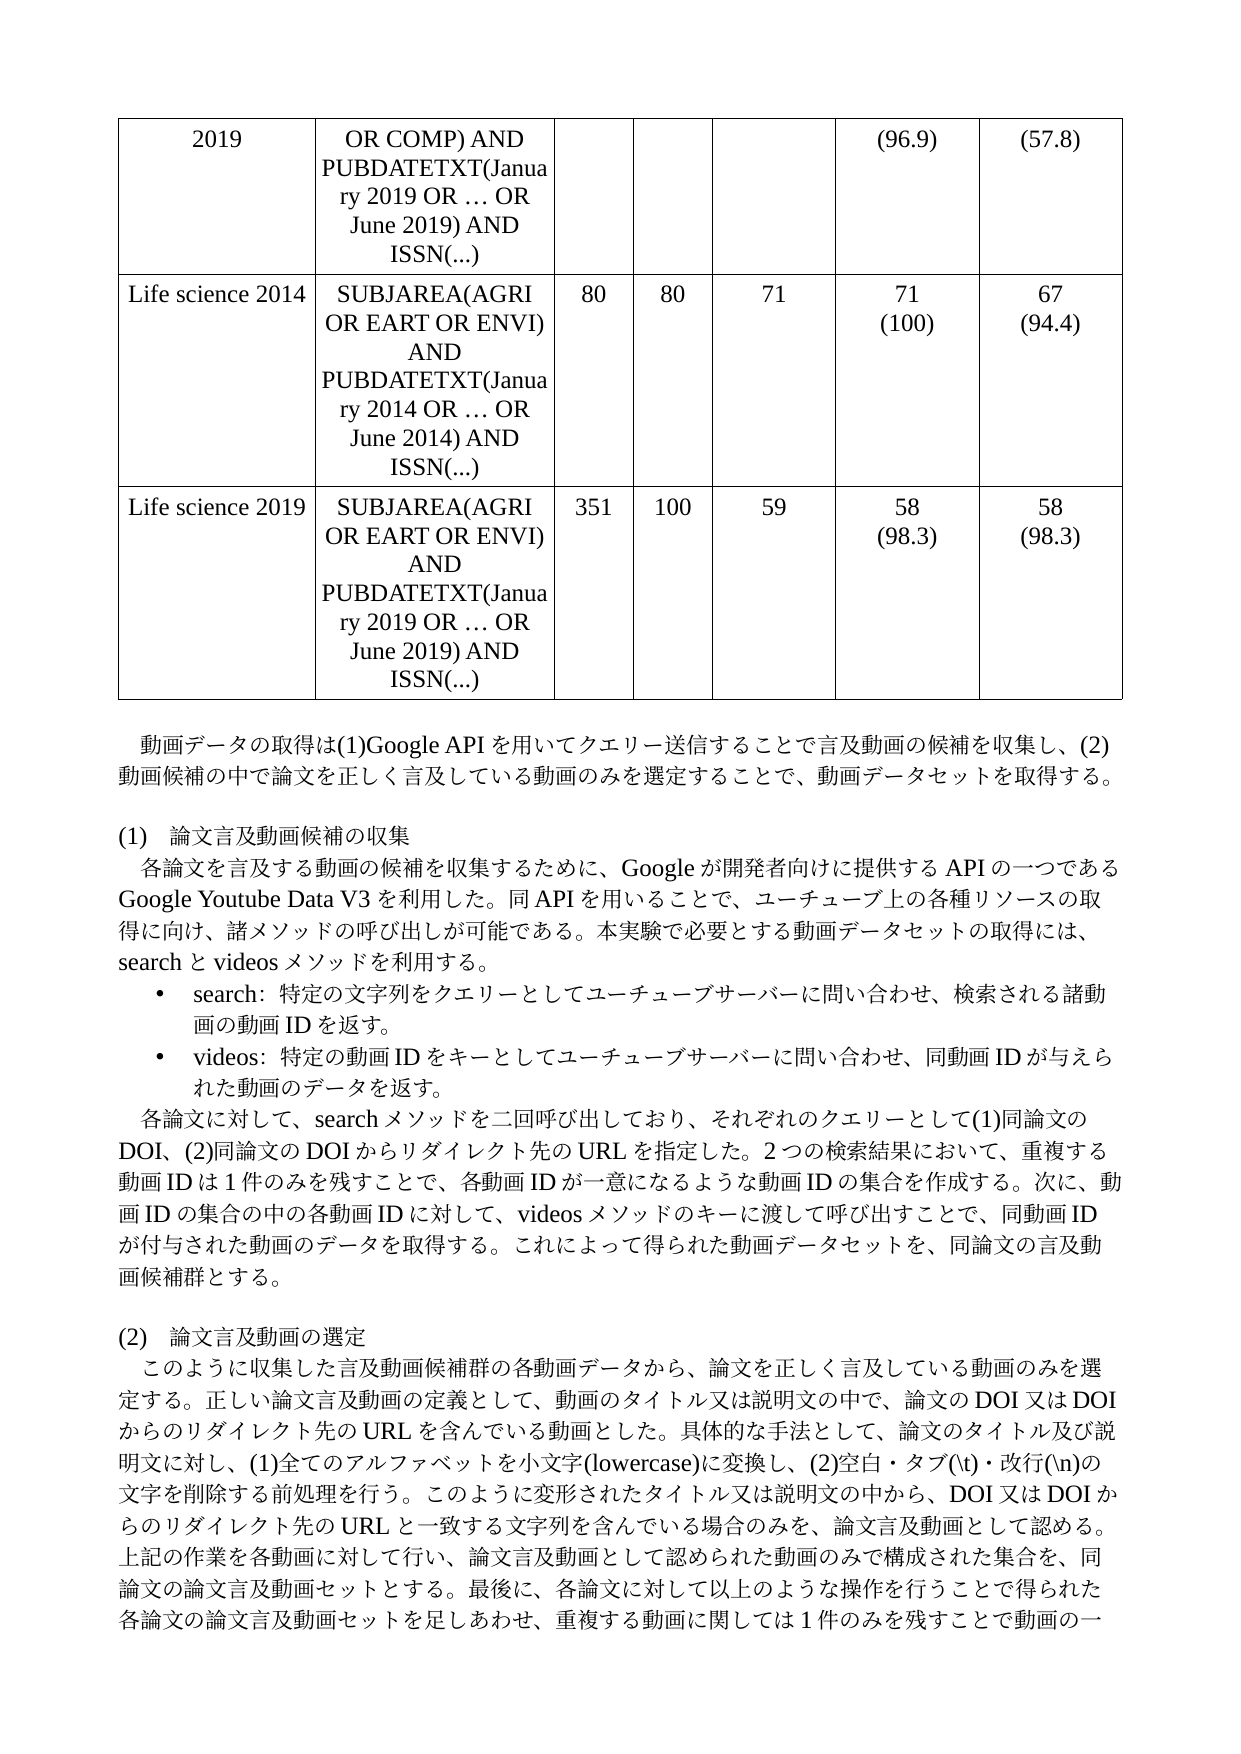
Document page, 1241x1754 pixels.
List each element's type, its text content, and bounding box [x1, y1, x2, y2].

table_cell SUBJAREA(AGRI OR EART OR ENVI) AND PUBDATETXT(January 2019 OR … OR June 2019) AND ISSN(...) [316, 487, 554, 699]
table_cell 71 [713, 275, 835, 486]
text (1) 論文言及動画候補の収集 [118, 819, 1122, 851]
table_cell (57.8) [980, 119, 1122, 273]
list videos：特定の動画IDをキーとしてユーチューブサーバーに問い合わせ、同動画IDが与えられた動画のデータを返す。 [156, 1040, 1122, 1103]
table_cell 80 [555, 275, 633, 486]
table_cell (96.9) [836, 119, 979, 273]
text 各論文に対して、searchメソッドを二回呼び出しており、それぞれのクエリーとして(1)同論文のDOI、(2)同論文のDOIからリダイレクト先のURLを指定した。2つの検索結果において、重複する動画IDは1件のみを残すことで、各動画IDが一意になるような動画IDの集合を作成する。次に、動画IDの集合の中の各動画IDに対して、videosメソッドのキーに渡して呼び出すことで、同動画IDが付与された動画のデータを取得する。これによって得られた動画データセットを、同論文の言及動画候補群とする。 [118, 1103, 1122, 1291]
table_cell 80 [634, 275, 712, 486]
table_cell Life science 2019 [119, 487, 315, 699]
table_cell 351 [555, 487, 633, 699]
table_cell [634, 119, 712, 273]
table_cell SUBJAREA(AGRI OR EART OR ENVI) AND PUBDATETXT(January 2014 OR … OR June 2014) AND ISSN(...) [316, 275, 554, 486]
text (2) 論文言及動画の選定 [118, 1320, 1122, 1352]
table_cell 58 (98.3) [836, 487, 979, 699]
table_cell 71 (100) [836, 275, 979, 486]
text 各論文を言及する動画の候補を収集するために、Googleが開発者向けに提供するAPIの一つであるGoogle Youtube Data V3 を利用した。同APIを用いることで、ユーチューブ上の各種リソースの取得に向け、諸メソッドの呼び出しが可能である。本実験で必要とする動画データセットの取得には、searchとvideosメソッドを利用する。 [118, 851, 1122, 977]
table_cell [555, 119, 633, 273]
table_cell 67 (94.4) [980, 275, 1122, 486]
text このように収集した言及動画候補群の各動画データから、論文を正しく言及している動画のみを選定する。正しい論文言及動画の定義として、動画のタイトル又は説明文の中で、論文のDOI又はDOIからのリダイレクト先のURLを含んでいる動画とした。具体的な手法として、論文のタイトル及び説明文に対し、(1)全てのアルファベットを小文字(lowercase)に変換し、(2)空白・タブ(\t)・改行(\n)の文字を削除する前処理を行う。このように変形されたタイトル又は説明文の中から、DOI又はDOIからのリダイレクト先のURLと一致する文字列を含んでいる場合のみを、論文言及動画として認める。上記の作業を各動画に対して行い、論文言及動画として認められた動画のみで構成された集合を、同論文の論文言及動画セットとする。最後に、各論文に対して以上のような操作を行うことで得られた各論文の論文言及動画セットを足しあわせ、重複する動画に関しては1件のみを残すことで動画の一 [118, 1352, 1122, 1635]
table_cell Life science 2014 [119, 275, 315, 486]
list search：特定の文字列をクエリーとしてユーチューブサーバーに問い合わせ、検索される諸動画の動画IDを返す。 [156, 977, 1122, 1040]
table_cell 100 [634, 487, 712, 699]
table_cell OR COMP) AND PUBDATETXT(January 2019 OR … OR June 2019) AND ISSN(...) [316, 119, 554, 273]
table_cell 58 (98.3) [980, 487, 1122, 699]
table_cell 59 [713, 487, 835, 699]
text 動画データの取得は(1)Google APIを用いてクエリー送信することで言及動画の候補を収集し、(2)動画候補の中で論文を正しく言及している動画のみを選定することで、動画データセットを取得する。 [118, 728, 1122, 791]
table_cell 2019 [119, 119, 315, 273]
table_cell [713, 119, 835, 273]
